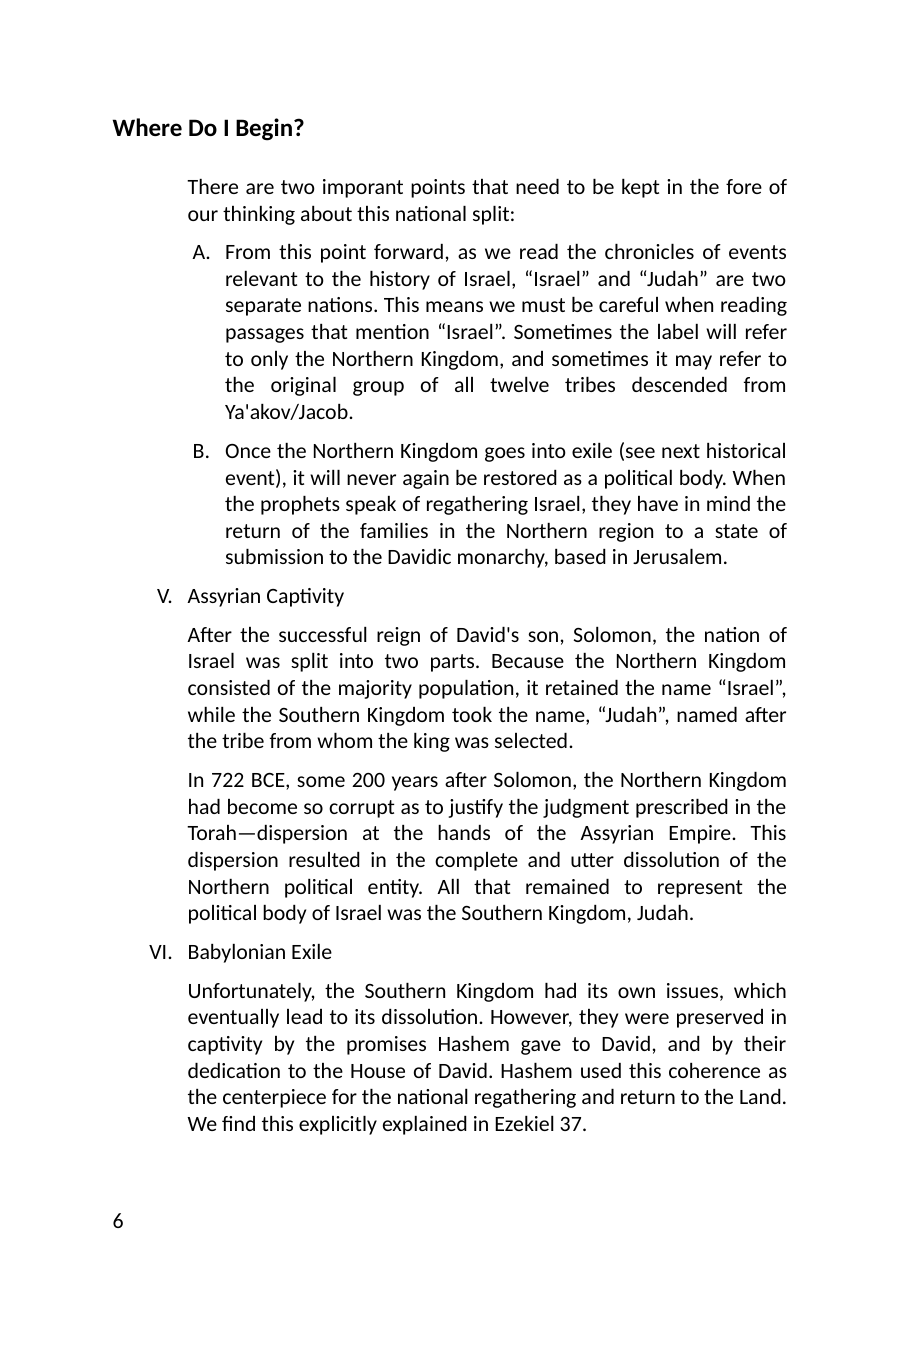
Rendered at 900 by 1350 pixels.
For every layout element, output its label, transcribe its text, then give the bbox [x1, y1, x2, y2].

list Assyrian Captivity [172, 582, 787, 609]
list Once the Northern Kingdom goes into exile (see next historical event), it will never again be restored as a political body. When the prophets speak of regathering Israel, they have in mind the return of the families in the Northern region to a state of submission to the Davidic monarchy, based in Jerusalem. [187, 437, 787, 570]
list From this point forward, as we read the chronicles of events relevant to the history of Israel, “Israel” and “Judah” are two separate nations. This means we must be careful when reading passages that mention “Israel”. Sometimes the label will refer to only the Northern Kingdom, and sometimes it may refer to the original group of all twelve tribes descended from Ya'akov/Jacob. [187, 238, 787, 425]
list After the successful reign of David's son, Solomon, the nation of Israel was split into two parts. Because the Northern Kingdom consisted of the majority population, it retained the name “Israel”, while the Southern Kingdom took the name, “Judah”, named after the tribe from whom the king was selected. [172, 621, 787, 754]
list In 722 BCE, some 200 years after Solomon, the Northern Kingdom had become so corrupt as to justify the judgment prescribed in the Torah—dispersion at the hands of the Assyrian Empire. This dispersion resulted in the complete and utter dissolution of the Northern political entity. All that remained to represent the political body of Israel was the Southern Kingdom, Judah. [172, 766, 787, 926]
list Unfortunately, the Southern Kingdom had its own issues, which eventually lead to its dissolution. However, they were preserved in captivity by the promises Hashem gave to David, and by their dedication to the House of David. Hashem used this coherence as the centerpiece for the national regathering and return to the Land. We find this explicitly explained in Ezekiel 37. [172, 977, 787, 1137]
list Babylonian Exile [172, 938, 787, 965]
list There are two imporant points that need to be kept in the fore of our thinking about this national split: [172, 173, 787, 226]
